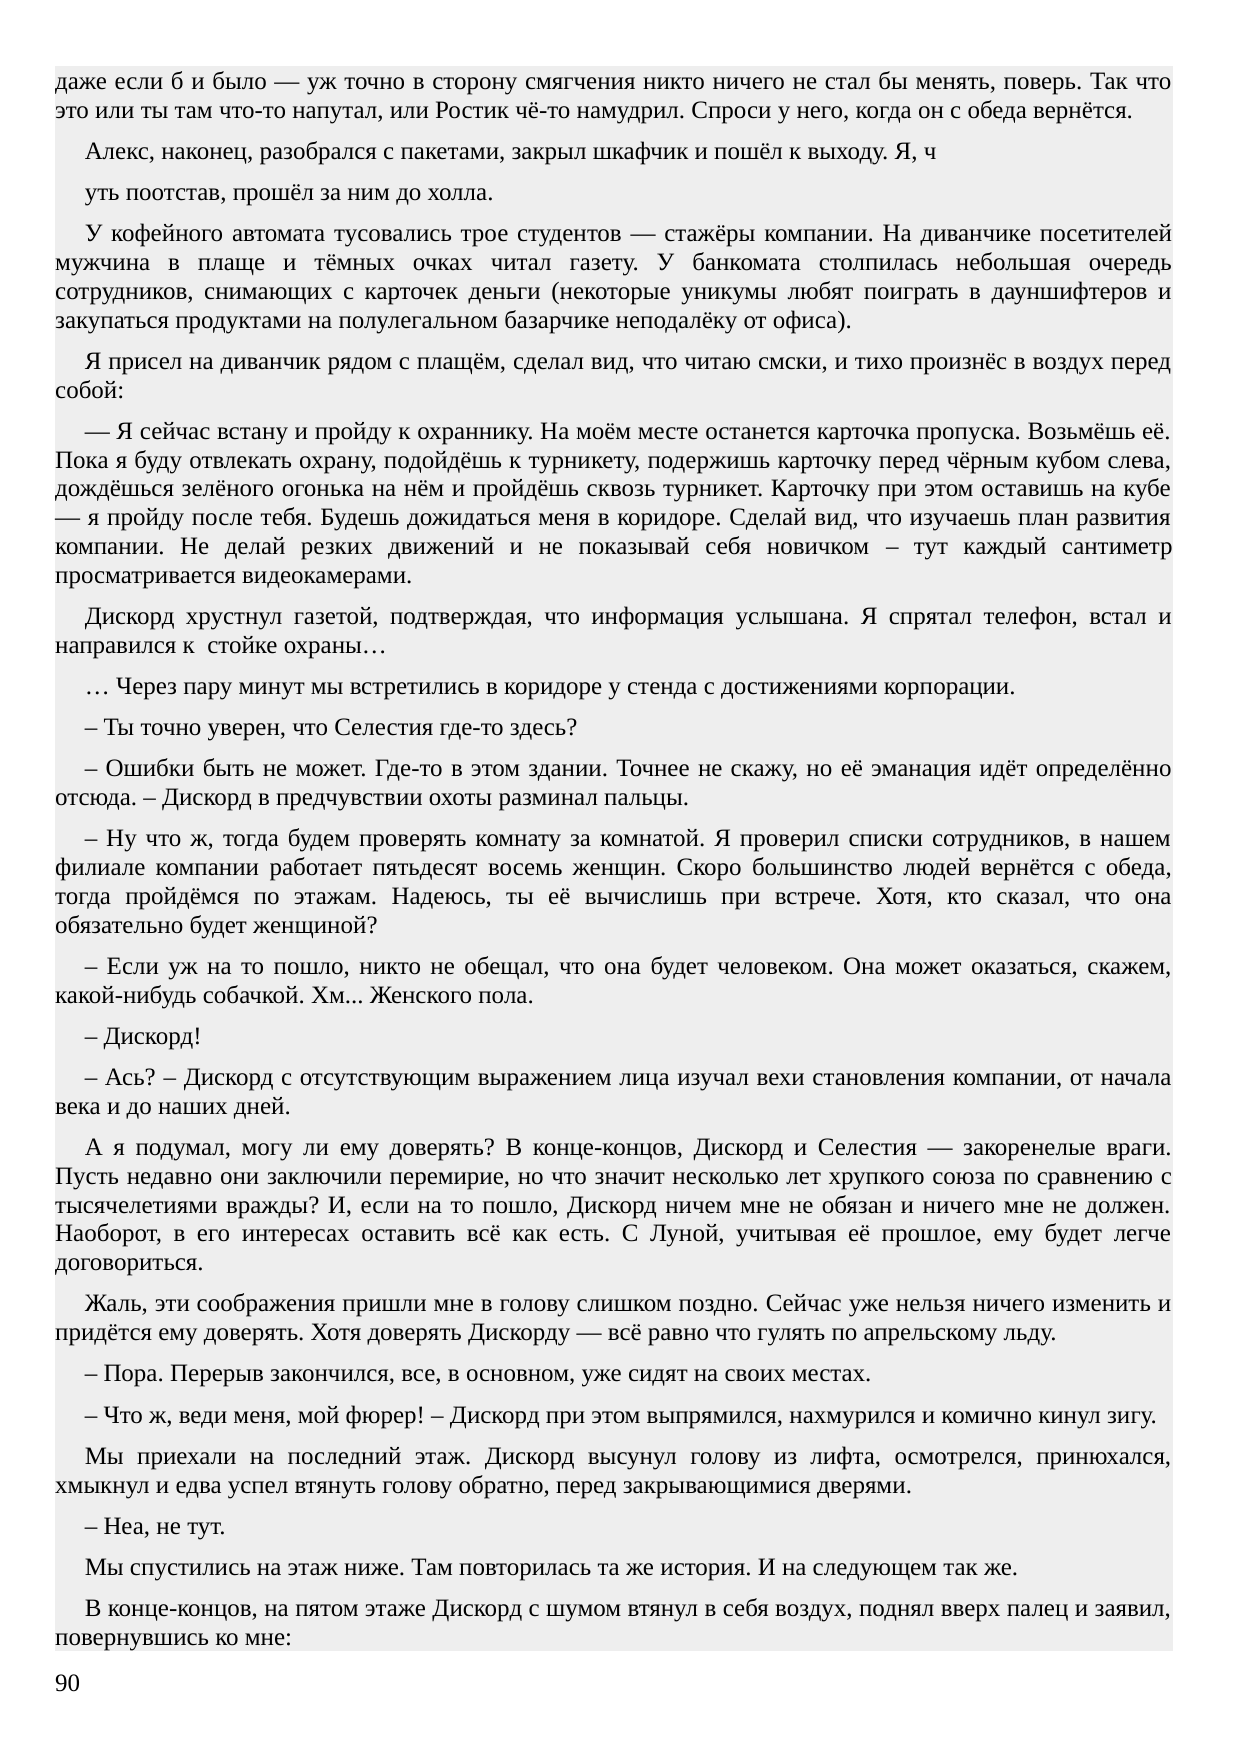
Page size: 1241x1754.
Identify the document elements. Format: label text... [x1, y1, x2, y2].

text Я присел на диванчик рядом с плащём, сделал вид, что читаю смски, и тихо произнёс в воздух перед собой: [55, 346, 1173, 403]
text – Неа, не тут. [55, 1511, 1173, 1540]
text – Дискорд! [55, 1021, 1173, 1050]
text даже если б и было — уж точно в сторону смягчения никто ничего не стал бы менять, поверь. Так что это или ты там что-то напутал, или Ростик чё-то намудрил. Спроси у него, когда он с обеда вернётся. [55, 66, 1173, 123]
text – Ну что ж, тогда будем проверять комнату за комнатой. Я проверил списки сотрудников, в нашем филиале компании работает пятьдесят восемь женщин. Скоро большинство людей вернётся с обеда, тогда пройдёмся по этажам. Надеюсь, ты её вычислишь при встрече. Хотя, кто сказал, что она обязательно будет женщиной? [55, 823, 1173, 938]
text Мы спустились на этаж ниже. Там повторилась та же история. И на следующем так же. [55, 1552, 1173, 1581]
text – Ась? – Дискорд с отсутствующим выражением лица изучал вехи становления компании, от начала века и до наших дней. [55, 1062, 1173, 1120]
text – Пора. Перерыв закончился, все, в основном, уже сидят на своих местах. [55, 1358, 1173, 1387]
text А я подумал, могу ли ему доверять? В конце-концов, Дискорд и Селестия — закоренелые враги. Пусть недавно они заключили перемирие, но что значит несколько лет хрупкого союза по сравнению с тысячелетиями вражды? И, если на то пошло, Дискорд ничем мне не обязан и ничего мне не должен. Наоборот, в его интересах оставить всё как есть. С Луной, учитывая её прошлое, ему будет легче договориться. [55, 1132, 1173, 1276]
text … Через пару минут мы встретились в коридоре у стенда с достижениями корпорации. [55, 671, 1173, 700]
text В конце-концов, на пятом этаже Дискорд с шумом втянул в себя воздух, поднял вверх палец и заявил, повернувшись ко мне: [55, 1593, 1173, 1651]
text Алекс, наконец, разобрался с пакетами, закрыл шкафчик и пошёл к выходу. Я, ч [55, 136, 1173, 165]
text Мы приехали на последний этаж. Дискорд высунул голову из лифта, осмотрелся, принюхался, хмыкнул и едва успел втянуть голову обратно, перед закрывающимися дверями. [55, 1441, 1173, 1498]
text Дискорд хрустнул газетой, подтверждая, что информация услышана. Я спрятал телефон, встал и направился к стойке охраны… [55, 601, 1173, 658]
text – Ты точно уверен, что Селестия где-то здесь? [55, 712, 1173, 741]
text — Я сейчас встану и пройду к охраннику. На моём месте останется карточка пропуска. Возьмёшь её. Пока я буду отвлекать охрану, подойдёшь к турникету, подержишь карточку перед чёрным кубом слева, дождёшься зелёного огонька на нём и пройдёшь сквозь турникет. Карточку при этом оставишь на кубе — я пройду после тебя. Будешь дожидаться меня в коридоре. Сделай вид, что изучаешь план развития компании. Не делай резких движений и не показывай себя новичком – тут каждый сантиметр просматривается видеокамерами. [55, 416, 1173, 588]
text – Если уж на то пошло, никто не обещал, что она будет человеком. Она может оказаться, скажем, какой-нибудь собачкой. Хм... Женского пола. [55, 951, 1173, 1008]
text – Ошибки быть не может. Где-то в этом здании. Точнее не скажу, но её эманация идёт определённо отсюда. – Дискорд в предчувствии охоты разминал пальцы. [55, 753, 1173, 811]
text уть поотстав, прошёл за ним до холла. [55, 177, 1173, 206]
text Жаль, эти соображения пришли мне в голову слишком поздно. Сейчас уже нельзя ничего изменить и придётся ему доверять. Хотя доверять Дискорду — всё равно что гулять по апрельскому льду. [55, 1288, 1173, 1346]
text – Что ж, веди меня, мой фюрер! – Дискорд при этом выпрямился, нахмурился и комично кинул зигу. [55, 1400, 1173, 1428]
text У кофейного автомата тусовались трое студентов — стажёры компании. На диванчике посетителей мужчина в плаще и тёмных очках читал газету. У банкомата столпилась небольшая очередь сотрудников, снимающих с карточек деньги (некоторые уникумы любят поиграть в дауншифтеров и закупаться продуктами на полулегальном базарчике неподалёку от офиса). [55, 218, 1173, 333]
